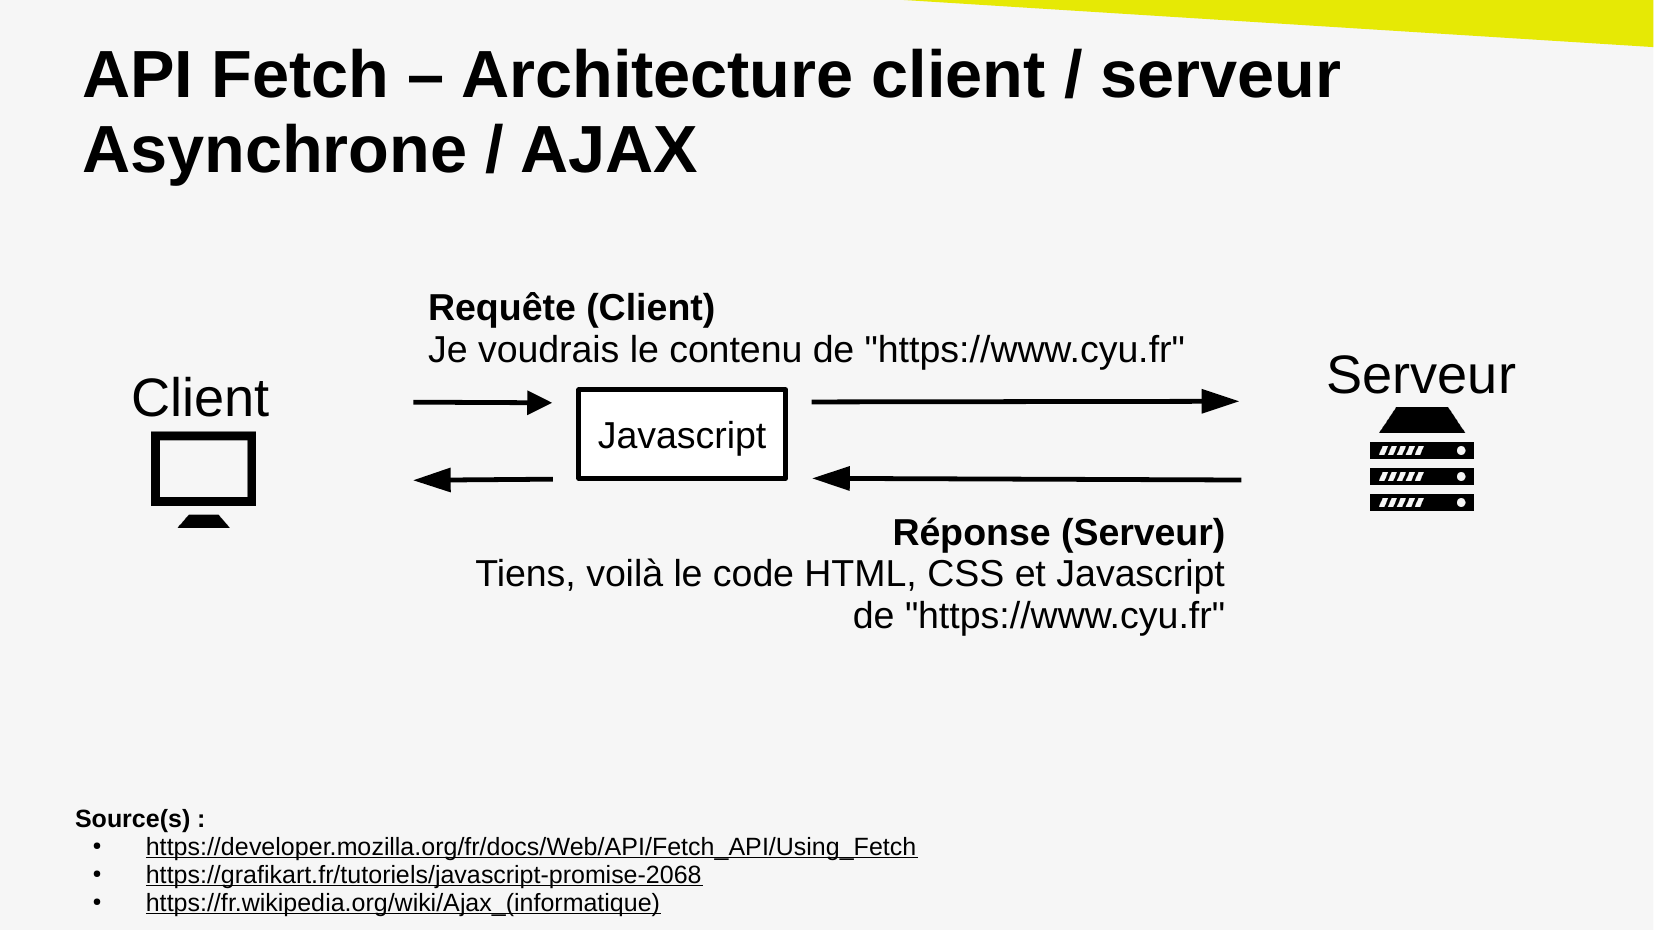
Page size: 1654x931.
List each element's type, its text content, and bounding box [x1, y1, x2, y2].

text_box Réponse (Serveur) Tiens, voilà le code HTML, CSS et Javascript de "https://www.cyu.fr" [413, 503, 1241, 645]
picture [1370, 407, 1474, 511]
text_box [903, 0, 1654, 48]
text_box Requête (Client) Je voudrais le contenu de "https://www.cyu.fr" [413, 279, 1211, 384]
title API Fetch – Architecture client / serveur Asynchrone / AJAX [82, 37, 1571, 187]
text_box Source(s) : https://developer.mozilla.org/fr/docs/Web/API/Fetch_API/Using_Fetch https://grafikart.fr/tutoriels/javascript-promise-2068 https://fr.wikipedia.org/wiki/Ajax_(informatique) [60, 797, 1546, 925]
text_box Client [106, 360, 296, 436]
text_box Javascript [572, 407, 792, 465]
picture [151, 427, 256, 532]
text_box [578, 465, 786, 479]
text_box [578, 389, 786, 407]
text_box Serveur [1311, 336, 1532, 413]
